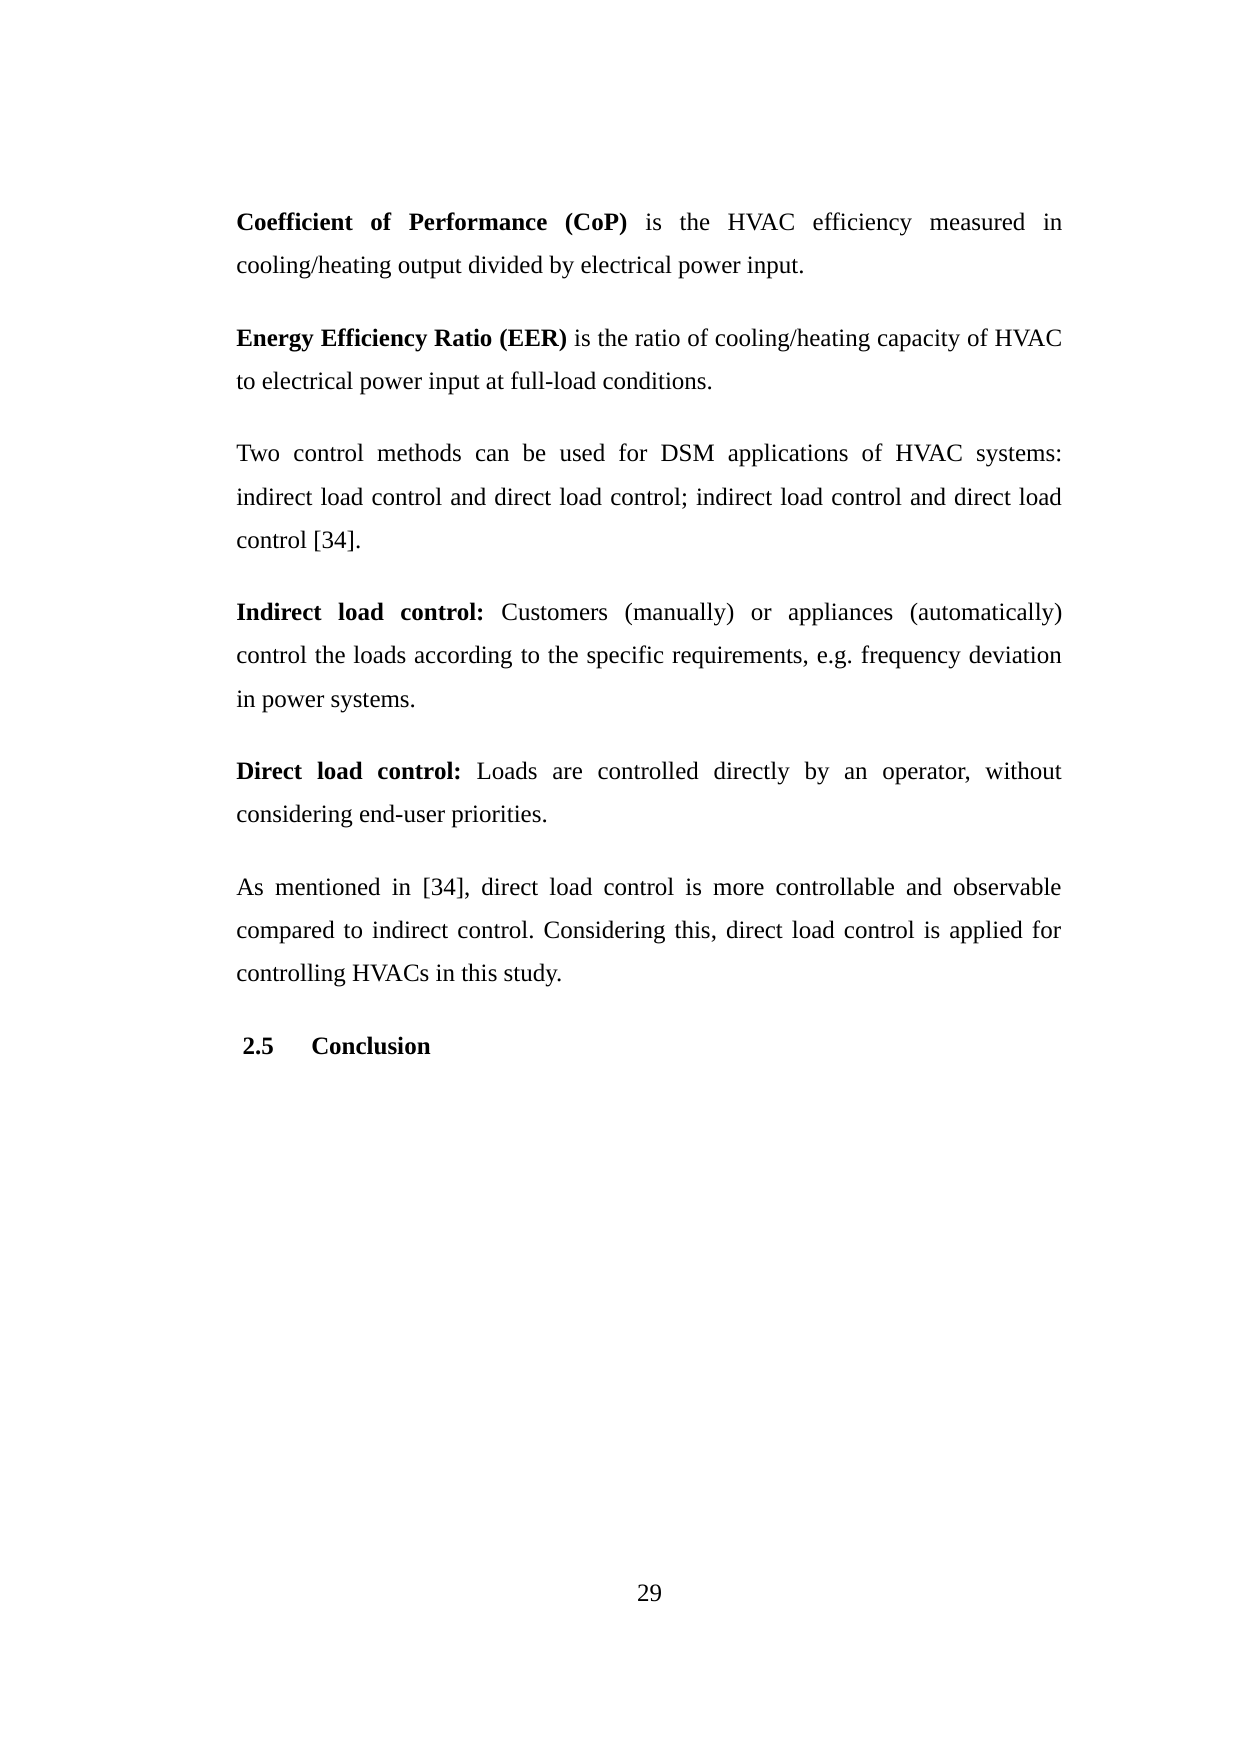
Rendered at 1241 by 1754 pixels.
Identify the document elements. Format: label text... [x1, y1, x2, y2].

text Direct load control: Loads are controlled directly by an operator, without considering end-user priorities. [236, 756, 1063, 828]
text Indirect load control: Customers (manually) or appliances (automatically) control the loads according to the specific requirements, e.g. frequency deviation in power systems. [236, 597, 1063, 712]
text Energy Efficiency Ratio (EER) is the ratio of cooling/heating capacity of HVAC to electrical power input at full-load conditions. [236, 323, 1063, 394]
text Two control methods can be used for DSM applications of HVAC systems: indirect load control and direct load control; indirect load control and direct load control [34]⁠. [236, 438, 1063, 553]
text As mentioned in [34]⁠, direct load control is more controllable and observable compared to indirect control. Considering this, direct load control is applied for controlling HVACs in this study. [236, 872, 1063, 987]
text Coefficient of Performance (CoP) is the HVAC efficiency measured in cooling/heating output divided by electrical power input. [236, 207, 1063, 279]
subtitle Conclusion [236, 1031, 1063, 1060]
